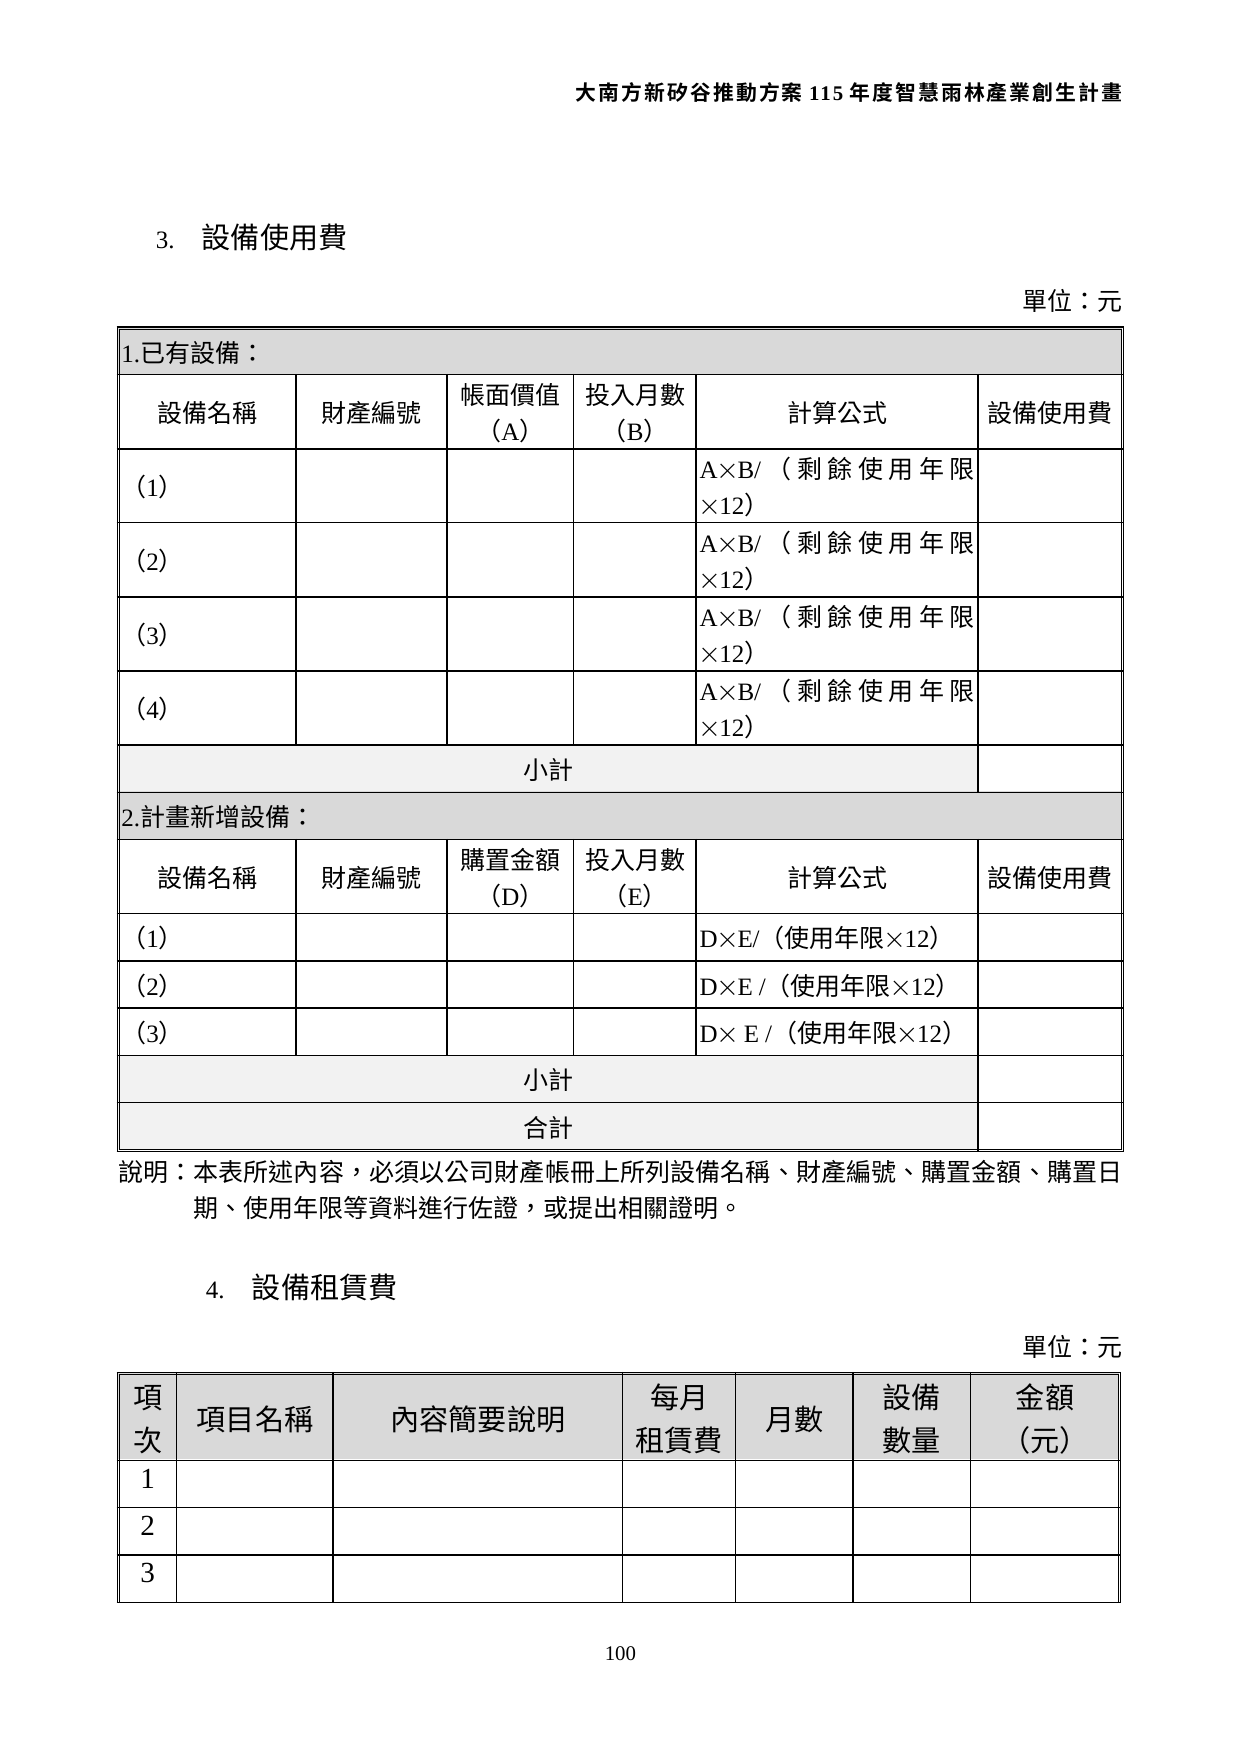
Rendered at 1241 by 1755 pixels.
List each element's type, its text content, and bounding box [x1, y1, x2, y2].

table_cell [334, 1556, 622, 1601]
table_cell 帳面價值 （A） [448, 375, 573, 448]
table_cell 小計 [120, 1056, 977, 1102]
table_header 每月 租賃費 [623, 1375, 735, 1459]
table_cell [177, 1508, 332, 1554]
table_cell [979, 672, 1121, 744]
table_cell [623, 1461, 735, 1507]
table_header 月數 [736, 1375, 852, 1459]
table_cell [979, 450, 1121, 522]
table_cell [623, 1508, 735, 1554]
list 設備使用費 [118, 196, 1122, 259]
table_cell [334, 1508, 622, 1554]
table_cell [971, 1556, 1118, 1601]
table_cell DE/（使用年限12） [697, 914, 977, 960]
table_cell [979, 1009, 1121, 1054]
list 設備租賃費 [168, 1247, 1122, 1309]
table_cell 投入月數（E） [574, 840, 695, 913]
table_header 項目名稱 [177, 1375, 332, 1459]
table_cell [574, 598, 695, 670]
table_cell [448, 962, 573, 1007]
table_cell [574, 672, 695, 744]
table_cell [574, 962, 695, 1007]
table_cell [979, 962, 1121, 1007]
text 單位：元 [118, 1314, 1122, 1367]
table_cell [297, 450, 446, 522]
table_cell [334, 1461, 622, 1507]
table_cell AB/（剩餘使用年限12） [697, 598, 977, 670]
table_cell 計算公式 [697, 375, 977, 448]
text 單位：元 [118, 269, 1122, 321]
table_cell 計算公式 [697, 840, 977, 913]
table_cell [979, 746, 1121, 791]
table_cell [854, 1556, 970, 1601]
table_cell AB/（剩餘使用年限12） [697, 672, 977, 744]
table_cell [736, 1461, 852, 1507]
table_cell AB/（剩餘使用年限12） [697, 523, 977, 596]
table_cell 合計 [120, 1103, 977, 1149]
table_cell （3） [120, 1009, 295, 1054]
table_cell 投入月數（B） [574, 375, 695, 448]
table_cell [736, 1556, 852, 1601]
table_cell [448, 914, 573, 960]
table_cell [297, 1009, 446, 1054]
table_cell [297, 523, 446, 596]
table_cell 2.計畫新增設備： [120, 793, 1121, 839]
table_cell （1） [120, 450, 295, 522]
table_cell AB/（剩餘使用年限12） [697, 450, 977, 522]
table_cell 設備使用費 [979, 840, 1121, 913]
table_cell 1 [120, 1461, 176, 1507]
table_cell 財產編號 [297, 840, 446, 913]
table_cell [979, 914, 1121, 960]
table_header 1.已有設備： [120, 330, 1121, 374]
table_cell [448, 672, 573, 744]
table_cell [623, 1556, 735, 1601]
table_header 金額（元） [971, 1375, 1118, 1459]
table_cell 設備名稱 [120, 840, 295, 913]
table_cell （2） [120, 962, 295, 1007]
table_cell [177, 1461, 332, 1507]
table_cell 2 [120, 1508, 176, 1554]
table_cell [979, 1103, 1121, 1149]
table_cell [971, 1461, 1118, 1507]
table_cell [854, 1508, 970, 1554]
table_header 項次 [120, 1375, 176, 1459]
table_header 內容簡要說明 [334, 1375, 622, 1459]
table_cell 小計 [120, 746, 977, 791]
table_cell [979, 1056, 1121, 1102]
text 說明：本表所述內容，必須以公司財產帳冊上所列設備名稱、財產編號、購置金額、購置日期、使用年限等資料進行佐證，或提出相關證明。 [118, 1152, 1122, 1225]
table_cell [297, 598, 446, 670]
table_cell [979, 523, 1121, 596]
table_cell DE /（使用年限12） [697, 962, 977, 1007]
table_cell [297, 962, 446, 1007]
table_cell [448, 1009, 573, 1054]
table_cell [979, 598, 1121, 670]
table_cell （4） [120, 672, 295, 744]
table_cell D E /（使用年限12） [697, 1009, 977, 1054]
table_cell 3 [120, 1556, 176, 1601]
table_cell 購置金額 （D） [448, 840, 573, 913]
table_cell [448, 598, 573, 670]
table_cell [448, 450, 573, 522]
table_cell [574, 450, 695, 522]
table_cell 財產編號 [297, 375, 446, 448]
table_cell [574, 523, 695, 596]
table_cell [297, 914, 446, 960]
table_cell [971, 1508, 1118, 1554]
table_cell 設備名稱 [120, 375, 295, 448]
table_cell 設備使用費 [979, 375, 1121, 448]
table_cell [448, 523, 573, 596]
table_cell [177, 1556, 332, 1601]
table_cell （2） [120, 523, 295, 596]
table_cell [574, 1009, 695, 1054]
table_cell （3） [120, 598, 295, 670]
table_cell （1） [120, 914, 295, 960]
table_cell [297, 672, 446, 744]
table_cell [854, 1461, 970, 1507]
table_cell [574, 914, 695, 960]
table_header 設備 數量 [854, 1375, 970, 1459]
table_cell [736, 1508, 852, 1554]
